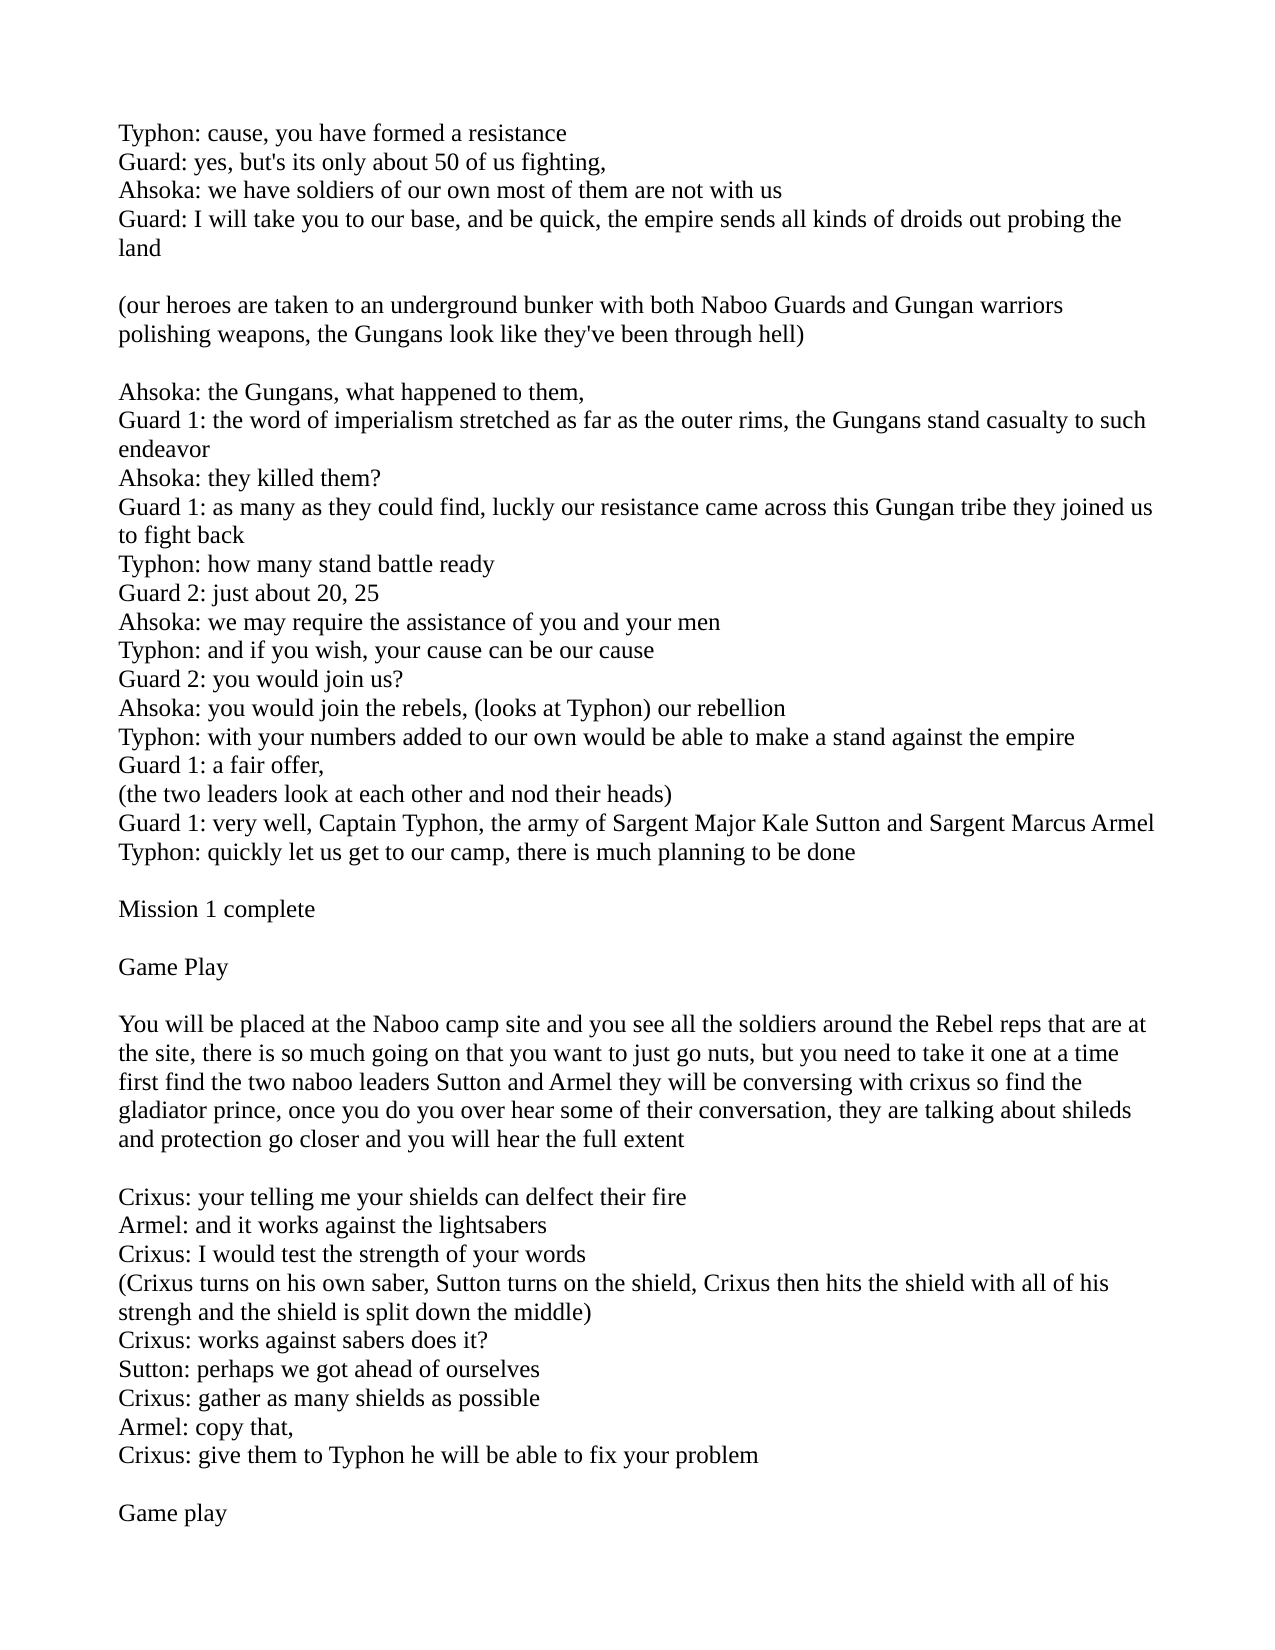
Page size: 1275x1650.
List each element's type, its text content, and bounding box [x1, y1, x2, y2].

text Game Play [118, 952, 1157, 981]
text Typhon: quickly let us get to our camp, there is much planning to be done [118, 837, 1157, 866]
text Typhon: cause, you have formed a resistance [118, 118, 1157, 147]
text (Crixus turns on his own saber, Sutton turns on the shield, Crixus then hits the shield with all of his strengh and the shield is split down the middle) [118, 1268, 1157, 1326]
text Ahsoka: the Gungans, what happened to them, [118, 377, 1157, 406]
text Armel: and it works against the lightsabers [118, 1211, 1157, 1239]
text Ahsoka: we may require the assistance of you and your men [118, 607, 1157, 636]
text Sutton: perhaps we got ahead of ourselves [118, 1354, 1157, 1383]
text You will be placed at the Naboo camp site and you see all the soldiers around the Rebel reps that are at the site, there is so much going on that you want to just go nuts, but you need to take it one at a time first find the two naboo leaders Sutton and Armel they will be conversing with crixus so find the gladiator prince, once you do you over hear some of their conversation, they are talking about shileds and protection go closer and you will hear the full extent [118, 1009, 1157, 1153]
text Guard 1: a fair offer, [118, 751, 1157, 779]
text Ahsoka: we have soldiers of our own most of them are not with us [118, 176, 1157, 204]
text Guard 1: very well, Captain Typhon, the army of Sargent Major Kale Sutton and Sargent Marcus Armel [118, 808, 1157, 837]
text Guard 2: you would join us? [118, 664, 1157, 693]
text (our heroes are taken to an underground bunker with both Naboo Guards and Gungan warriors polishing weapons, the Gungans look like they've been through hell) [118, 291, 1157, 348]
text Ahsoka: they killed them? [118, 463, 1157, 492]
text (the two leaders look at each other and nod their heads) [118, 779, 1157, 808]
text Typhon: with your numbers added to our own would be able to make a stand against the empire [118, 722, 1157, 751]
text Game play [118, 1498, 1157, 1527]
text Crixus: works against sabers does it? [118, 1326, 1157, 1354]
text Crixus: gather as many shields as possible [118, 1383, 1157, 1412]
text Armel: copy that, [118, 1412, 1157, 1441]
text Mission 1 complete [118, 894, 1157, 923]
text Guard: I will take you to our base, and be quick, the empire sends all kinds of droids out probing the land [118, 204, 1157, 262]
text Crixus: your telling me your shields can delfect their fire [118, 1182, 1157, 1211]
text Guard: yes, but's its only about 50 of us fighting, [118, 147, 1157, 176]
text Guard 1: as many as they could find, luckly our resistance came across this Gungan tribe they joined us to fight back [118, 492, 1157, 549]
text Ahsoka: you would join the rebels, (looks at Typhon) our rebellion [118, 693, 1157, 722]
text Typhon: how many stand battle ready [118, 549, 1157, 578]
text Crixus: give them to Typhon he will be able to fix your problem [118, 1441, 1157, 1469]
text Crixus: I would test the strength of your words [118, 1239, 1157, 1268]
text Typhon: and if you wish, your cause can be our cause [118, 636, 1157, 664]
text Guard 2: just about 20, 25 [118, 578, 1157, 607]
text Guard 1: the word of imperialism stretched as far as the outer rims, the Gungans stand casualty to such endeavor [118, 406, 1157, 463]
